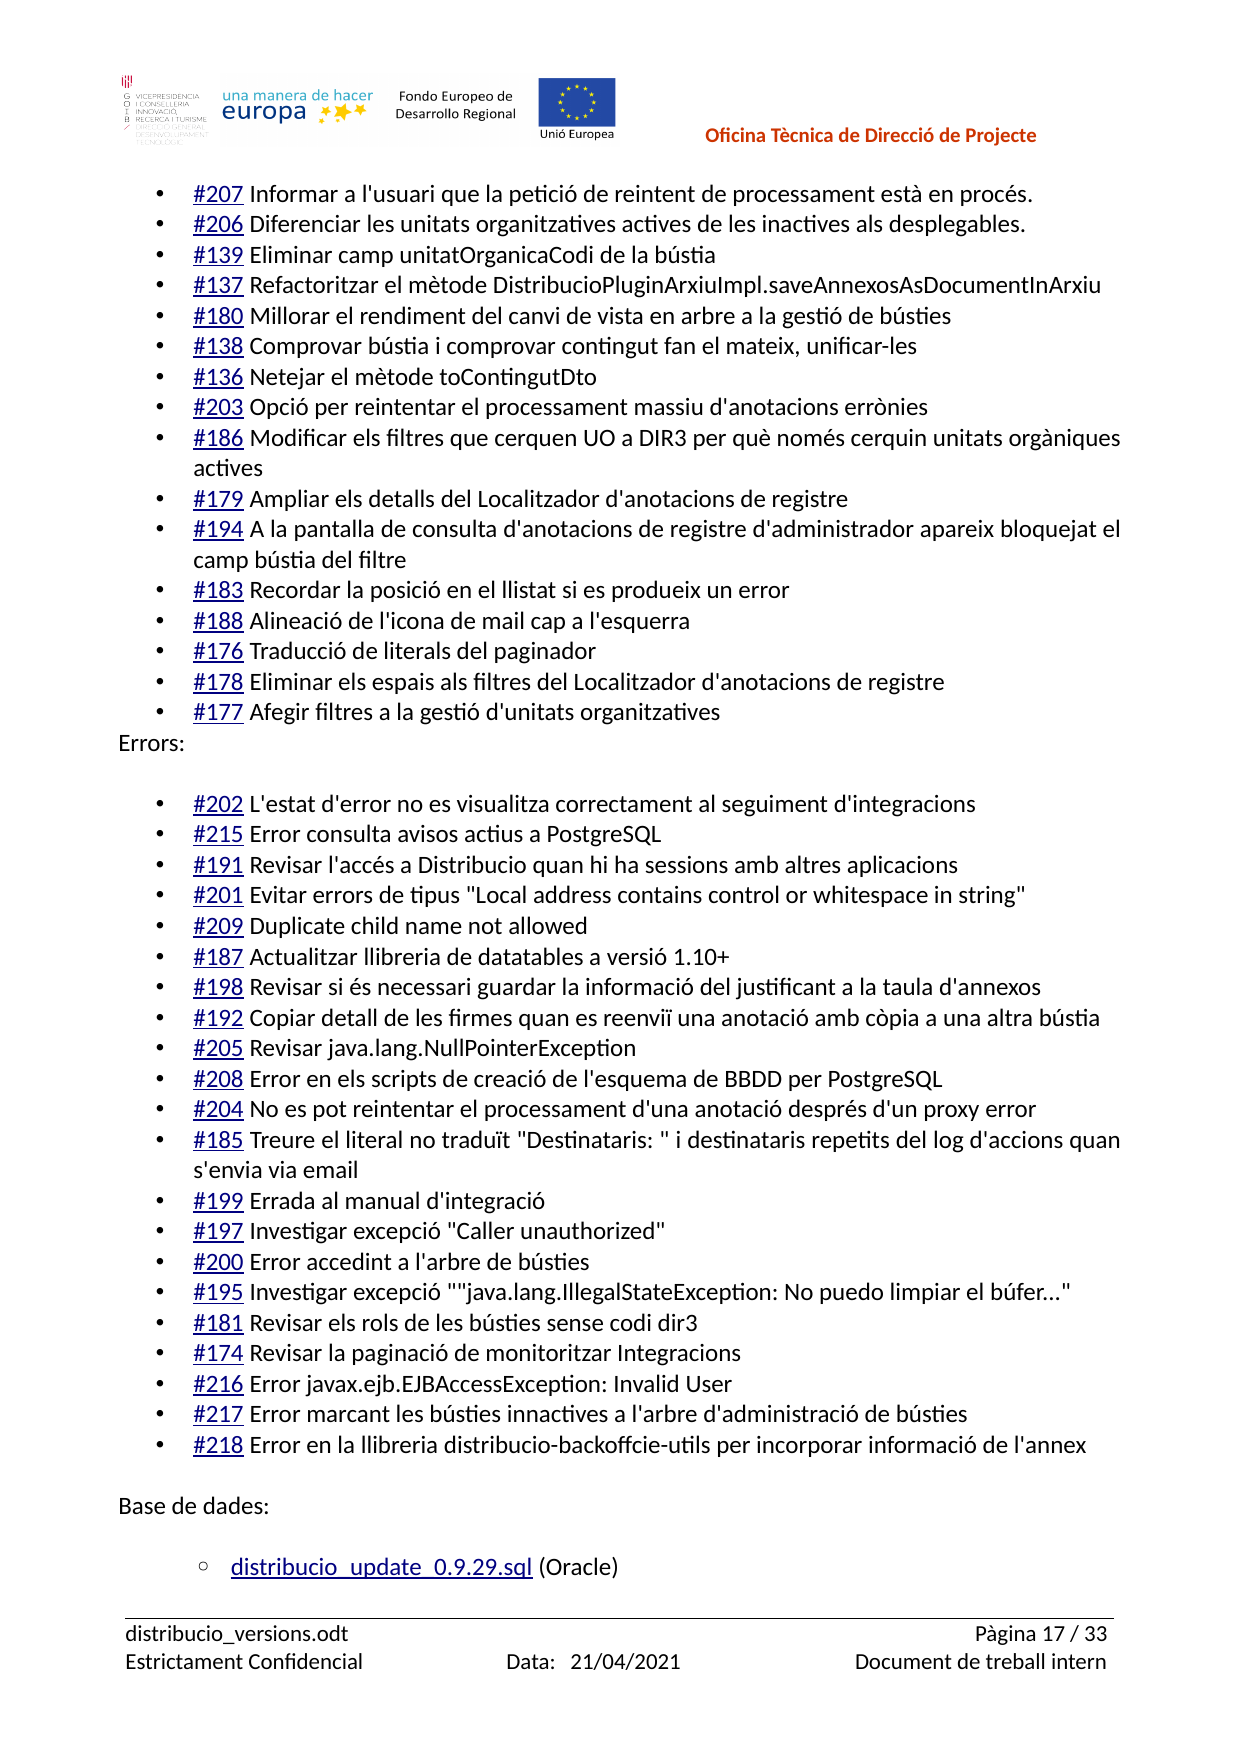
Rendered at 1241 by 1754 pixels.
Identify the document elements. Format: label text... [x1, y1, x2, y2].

list #187 Actualitzar llibreria de datatables a versió 1.10+ [156, 941, 1122, 971]
list #191 Revisar l'accés a Distribucio quan hi ha sessions amb altres aplicacions [156, 849, 1122, 880]
list #197 Investigar excepció "Caller unauthorized" [156, 1215, 1122, 1246]
picture [219, 73, 621, 147]
list #180 Millorar el rendiment del canvi de vista en arbre a la gestió de bústies [156, 300, 1122, 330]
list #136 Netejar el mètode toContingutDto [156, 361, 1122, 391]
list #192 Copiar detall de les firmes quan es reenviï una anotació amb còpia a una altra bústia [156, 1002, 1122, 1032]
list #203 Opció per reintentar el processament massiu d'anotacions errònies [156, 391, 1122, 422]
text Base de dades: [118, 1490, 1122, 1521]
list #186 Modificar els filtres que cerquen UO a DIR3 per què només cerquin unitats orgàniques actives [156, 422, 1122, 483]
list #206 Diferenciar les unitats organitzatives actives de les inactives als desplegables. [156, 208, 1122, 239]
list #138 Comprovar bústia i comprovar contingut fan el mateix, unificar-les [156, 330, 1122, 361]
picture [118, 73, 213, 147]
list #181 Revisar els rols de les bústies sense codi dir3 [156, 1307, 1122, 1337]
list #209 Duplicate child name not allowed [156, 910, 1122, 941]
list #201 Evitar errors de tipus "Local address contains control or whitespace in string" [156, 880, 1122, 910]
list #195 Investigar excepció ""java.lang.IllegalStateException: No puedo limpiar el búfer..." [156, 1276, 1122, 1307]
list #208 Error en els scripts de creació de l'esquema de BBDD per PostgreSQL [156, 1063, 1122, 1093]
list #185 Treure el literal no traduït "Destinataris: " i destinataris repetits del log d'accions quan s'envia via email [156, 1124, 1122, 1185]
list #198 Revisar si és necessari guardar la informació del justificant a la taula d'annexos [156, 971, 1122, 1002]
list #174 Revisar la paginació de monitoritzar Integracions [156, 1337, 1122, 1368]
list #179 Ampliar els detalls del Localitzador d'anotacions de registre [156, 483, 1122, 513]
list #217 Error marcant les bústies innactives a l'arbre d'administració de bústies [156, 1398, 1122, 1429]
list #215 Error consulta avisos actius a PostgreSQL [156, 819, 1122, 849]
list #139 Eliminar camp unitatOrganicaCodi de la bústia [156, 239, 1122, 269]
list #177 Afegir filtres a la gestió d'unitats organitzatives [156, 697, 1122, 727]
list #183 Recordar la posició en el llistat si es produeix un error [156, 574, 1122, 605]
list #178 Eliminar els espais als filtres del Localitzador d'anotacions de registre [156, 666, 1122, 697]
list #137 Refactoritzar el mètode DistribucioPluginArxiuImpl.saveAnnexosAsDocumentInArxiu [156, 269, 1122, 300]
list #176 Traducció de literals del paginador [156, 636, 1122, 666]
list #216 Error javax.ejb.EJBAccessException: Invalid User [156, 1368, 1122, 1398]
list #202 L'estat d'error no es visualitza correctament al seguiment d'integracions [156, 788, 1122, 819]
list #218 Error en la llibreria distribucio-backoffcie-utils per incorporar informació de l'annex [156, 1429, 1122, 1459]
list #194 A la pantalla de consulta d'anotacions de registre d'administrador apareix bloquejat el camp bústia del filtre [156, 513, 1122, 574]
list #205 Revisar java.lang.NullPointerException [156, 1032, 1122, 1063]
list distribucio_update_0.9.29.sql (Oracle) [193, 1551, 1122, 1582]
list #207 Informar a l'usuari que la petició de reintent de processament està en procés. [156, 178, 1122, 208]
list #199 Errada al manual d'integració [156, 1185, 1122, 1215]
text Errors: [118, 727, 1122, 758]
list #200 Error accedint a l'arbre de bústies [156, 1246, 1122, 1276]
list #204 No es pot reintentar el processament d'una anotació després d'un proxy error [156, 1093, 1122, 1124]
list #188 Alineació de l'icona de mail cap a l'esquerra [156, 605, 1122, 636]
